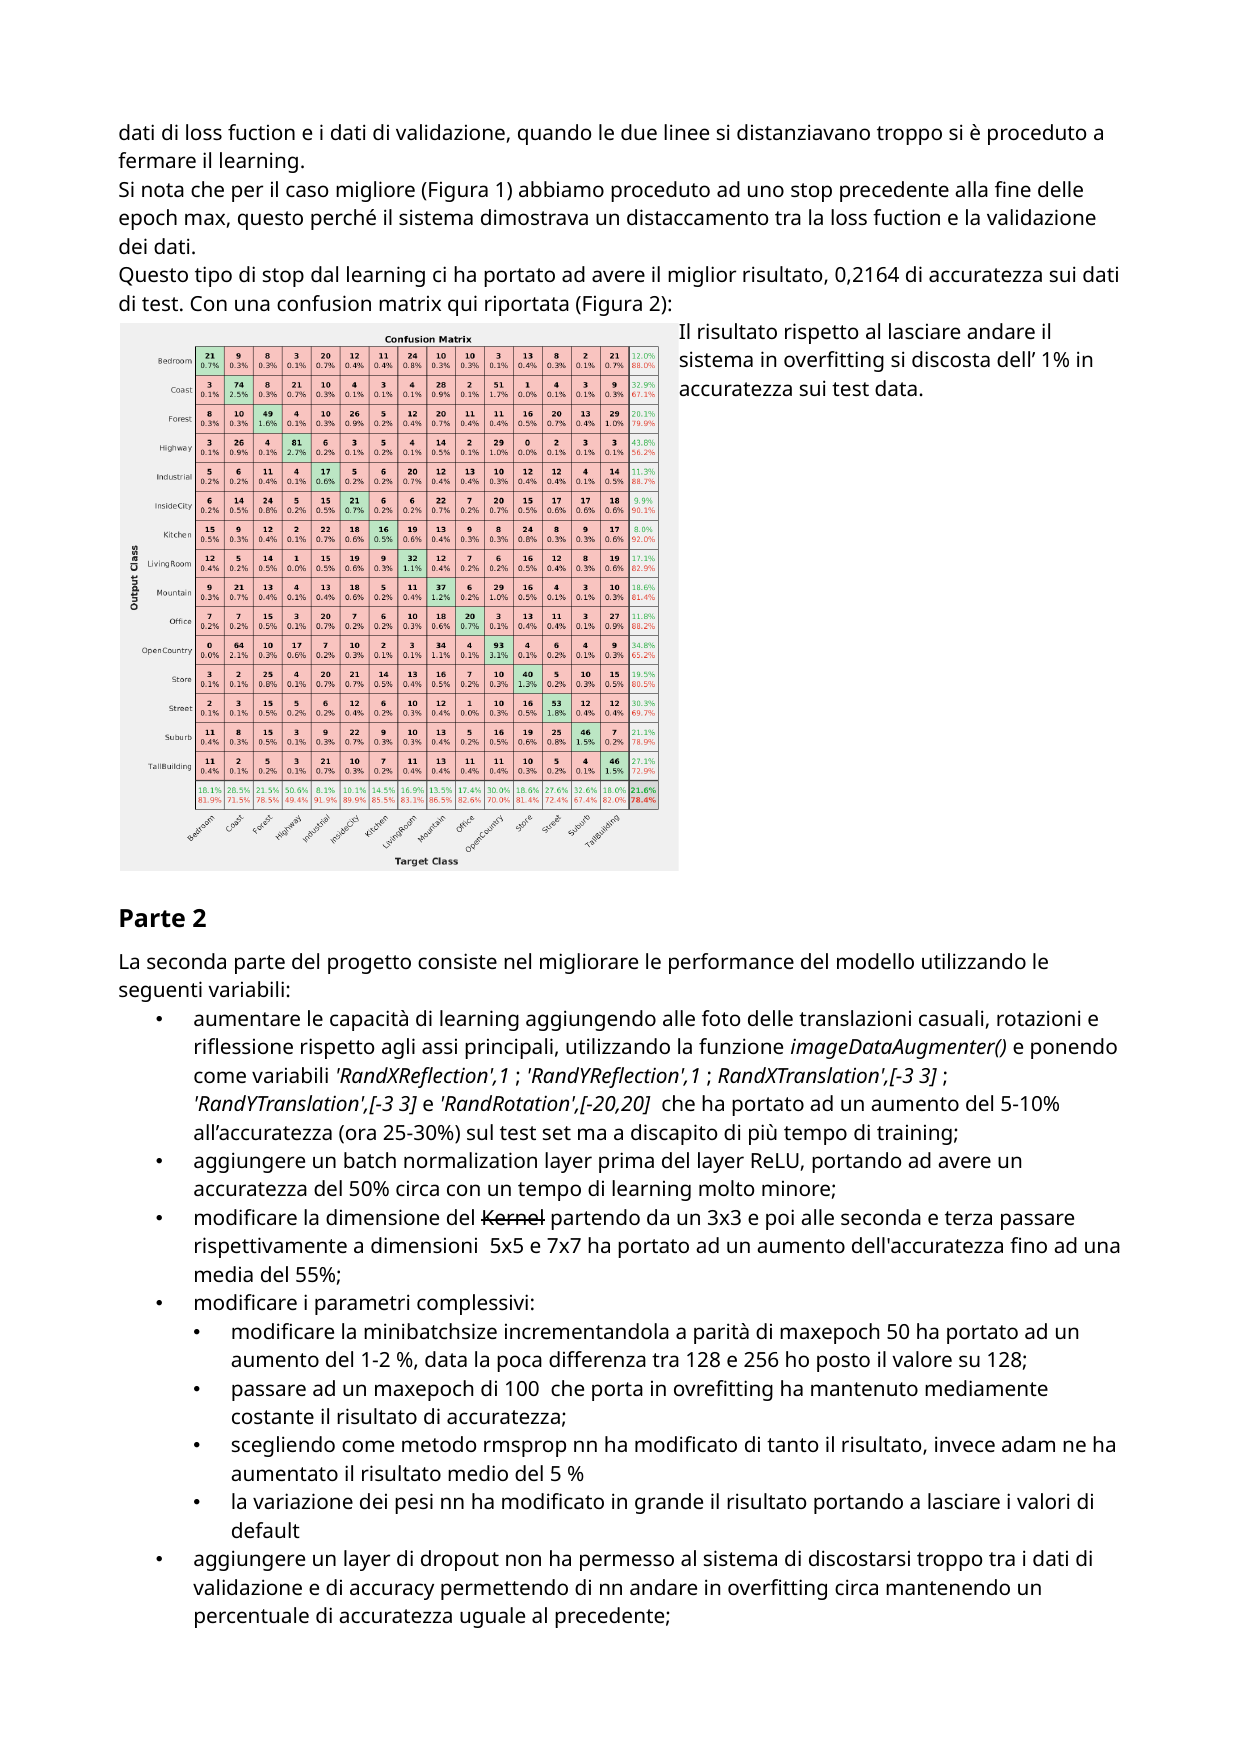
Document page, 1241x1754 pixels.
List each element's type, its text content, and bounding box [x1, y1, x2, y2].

subtitle Parte 2 [118, 901, 1122, 934]
text La seconda parte del progetto consiste nel migliorare le performance del modello utilizzando le seguenti variabili: [118, 947, 1122, 1004]
list modificare la minibatchsize incrementandola a parità di maxepoch 50 ha portato ad un aumento del 1-2 %, data la poca differenza tra 128 e 256 ho posto il valore su 128; [193, 1317, 1122, 1374]
list modificare i parametri complessivi: [156, 1288, 1122, 1317]
text dati di loss fuction e i dati di validazione, quando le due linee si distanziavano troppo si è proceduto a fermare il learning. [118, 118, 1122, 175]
list aggiungere un batch normalization layer prima del layer ReLU, portando ad avere un accuratezza del 50% circa con un tempo di learning molto minore; [156, 1146, 1122, 1203]
text Il risultato rispetto al lasciare andare il sistema in overfitting si discosta dell’ 1% in accuratezza sui test data. [118, 317, 1122, 402]
text Questo tipo di stop dal learning ci ha portato ad avere il miglior risultato, 0,2164 di accuratezza sui dati di test. Con una confusion matrix qui riportata (Figura 2): [118, 260, 1122, 317]
picture [120, 323, 679, 871]
list aumentare le capacità di learning aggiungendo alle foto delle translazioni casuali, rotazioni e riflessione rispetto agli assi principali, utilizzando la funzione imageDataAugmenter() e ponendo come variabili 'RandXReflection',1 ; 'RandYReflection',1 ; RandXTranslation',[-3 3] ; 'RandYTranslation',[-3 3] e 'RandRotation',[-20,20] che ha portato ad un aumento del 5-10% all’accuratezza (ora 25-30%) sul test set ma a discapito di più tempo di training; [156, 1004, 1122, 1146]
text Si nota che per il caso migliore (Figura 1) abbiamo proceduto ad uno stop precedente alla fine delle epoch max, questo perché il sistema dimostrava un distaccamento tra la loss fuction e la validazione dei dati. [118, 175, 1122, 260]
list passare ad un maxepoch di 100 che porta in ovrefitting ha mantenuto mediamente costante il risultato di accuratezza; [193, 1374, 1122, 1431]
list modificare la dimensione del Kernel partendo da un 3x3 e poi alle seconda e terza passare rispettivamente a dimensioni 5x5 e 7x7 ha portato ad un aumento dell'accuratezza fino ad una media del 55%; [156, 1203, 1122, 1288]
list la variazione dei pesi nn ha modificato in grande il risultato portando a lasciare i valori di default [193, 1487, 1122, 1544]
list aggiungere un layer di dropout non ha permesso al sistema di discostarsi troppo tra i dati di validazione e di accuracy permettendo di nn andare in overfitting circa mantenendo un percentuale di accuratezza uguale al precedente; [156, 1544, 1122, 1629]
list scegliendo come metodo rmsprop nn ha modificato di tanto il risultato, invece adam ne ha aumentato il risultato medio del 5 % [193, 1431, 1122, 1487]
